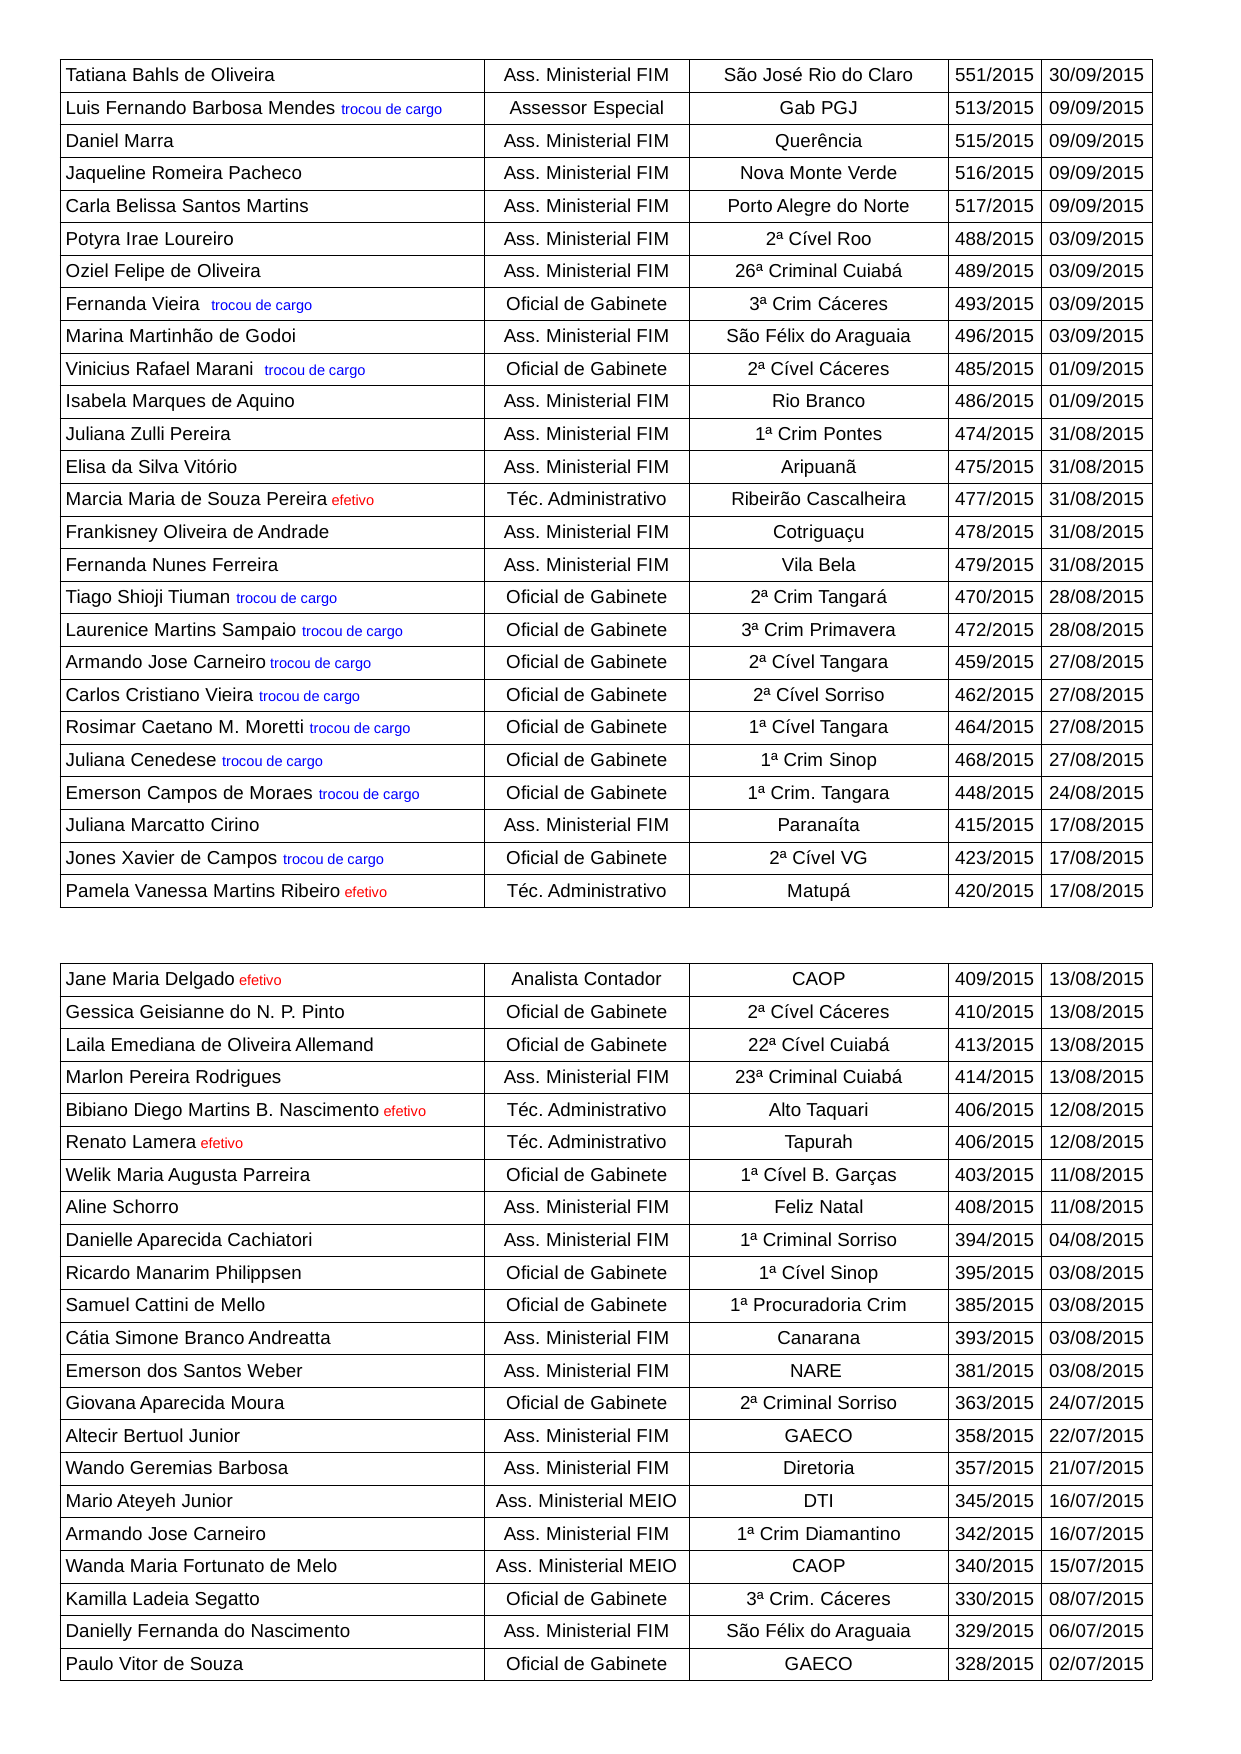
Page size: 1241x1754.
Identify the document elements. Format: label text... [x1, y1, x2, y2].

table_cell Ass. Ministerial FIM [485, 517, 689, 548]
table_cell 16/07/2015 [1042, 1486, 1152, 1517]
table_cell Welik Maria Augusta Parreira [61, 1160, 484, 1191]
table_cell 31/08/2015 [1042, 419, 1152, 450]
table_cell 470/2015 [949, 582, 1041, 613]
table_cell 413/2015 [949, 1029, 1041, 1061]
table_cell Carla Belissa Santos Martins [61, 191, 484, 222]
table_cell Ass. Ministerial FIM [485, 158, 689, 189]
table_cell 2ª Cível VG [690, 843, 948, 874]
table_cell 2ª Cível Cáceres [690, 997, 948, 1028]
table_header 30/09/2015 [1042, 60, 1152, 92]
table_cell 485/2015 [949, 354, 1041, 385]
table_cell Gab PGJ [690, 93, 948, 124]
table_cell DTI [690, 1486, 948, 1517]
table_cell 11/08/2015 [1042, 1160, 1152, 1191]
table_cell 414/2015 [949, 1062, 1041, 1093]
table_cell 340/2015 [949, 1551, 1041, 1582]
table_cell 09/09/2015 [1042, 93, 1152, 124]
table_cell Ass. Ministerial FIM [485, 1225, 689, 1256]
table_cell Ass. Ministerial FIM [485, 451, 689, 483]
table_cell 493/2015 [949, 288, 1041, 320]
table_cell Juliana Cenedese trocou de cargo [61, 745, 484, 776]
table_cell Ass. Ministerial MEIO [485, 1551, 689, 1582]
table_cell Oficial de Gabinete [485, 288, 689, 320]
table_cell Ass. Ministerial FIM [485, 1355, 689, 1387]
table_cell 515/2015 [949, 125, 1041, 157]
table_header 13/08/2015 [1042, 964, 1152, 996]
table_cell Oficial de Gabinete [485, 843, 689, 874]
table_cell Ass. Ministerial MEIO [485, 1486, 689, 1517]
table_cell Ribeirão Cascalheira [690, 484, 948, 516]
table_cell Gessica Geisianne do N. P. Pinto [61, 997, 484, 1028]
table_cell Bibiano Diego Martins B. Nascimento efetivo [61, 1094, 484, 1126]
table_cell Marlon Pereira Rodrigues [61, 1062, 484, 1093]
table_cell Nova Monte Verde [690, 158, 948, 189]
table_cell Oficial de Gabinete [485, 354, 689, 385]
table_cell 1ª Crim. Tangara [690, 777, 948, 809]
table_cell Paranaíta [690, 810, 948, 842]
table_cell Ass. Ministerial FIM [485, 321, 689, 352]
table_header CAOP [690, 964, 948, 996]
table_cell 488/2015 [949, 223, 1041, 255]
table_cell Rio Branco [690, 386, 948, 418]
table_cell 27/08/2015 [1042, 745, 1152, 776]
table_cell 02/07/2015 [1042, 1649, 1152, 1680]
table_cell Ass. Ministerial FIM [485, 1518, 689, 1550]
table_cell 363/2015 [949, 1388, 1041, 1419]
table_cell Téc. Administrativo [485, 484, 689, 516]
table_cell 16/07/2015 [1042, 1518, 1152, 1550]
table_cell Elisa da Silva Vitório [61, 451, 484, 483]
table_cell Oficial de Gabinete [485, 1029, 689, 1061]
table_cell Cotriguaçu [690, 517, 948, 548]
table_cell Oficial de Gabinete [485, 1257, 689, 1289]
table_cell 26ª Criminal Cuiabá [690, 256, 948, 287]
table_cell 381/2015 [949, 1355, 1041, 1387]
table_cell Téc. Administrativo [485, 1094, 689, 1126]
table_cell Oficial de Gabinete [485, 647, 689, 678]
table_cell 08/07/2015 [1042, 1584, 1152, 1615]
table_cell 22/07/2015 [1042, 1420, 1152, 1452]
table_header Analista Contador [485, 964, 689, 996]
table_cell 13/08/2015 [1042, 997, 1152, 1028]
table_cell GAECO [690, 1420, 948, 1452]
table_cell Giovana Aparecida Moura [61, 1388, 484, 1419]
table_cell 513/2015 [949, 93, 1041, 124]
table_cell 09/09/2015 [1042, 158, 1152, 189]
table_cell Pamela Vanessa Martins Ribeiro efetivo [61, 875, 484, 907]
table_cell 489/2015 [949, 256, 1041, 287]
table_cell Marina Martinhão de Godoi [61, 321, 484, 352]
table_cell 17/08/2015 [1042, 875, 1152, 907]
table_cell Ass. Ministerial FIM [485, 549, 689, 581]
table_cell 13/08/2015 [1042, 1029, 1152, 1061]
table_cell Renato Lamera efetivo [61, 1127, 484, 1158]
table_cell 464/2015 [949, 712, 1041, 744]
table_cell 459/2015 [949, 647, 1041, 678]
table_cell Oficial de Gabinete [485, 1290, 689, 1322]
table_cell 1ª Crim Pontes [690, 419, 948, 450]
table_cell 496/2015 [949, 321, 1041, 352]
table_cell 474/2015 [949, 419, 1041, 450]
table_cell Ass. Ministerial FIM [485, 256, 689, 287]
table_cell Oficial de Gabinete [485, 680, 689, 711]
table_cell 516/2015 [949, 158, 1041, 189]
table_cell Potyra Irae Loureiro [61, 223, 484, 255]
table_cell Querência [690, 125, 948, 157]
table_cell Emerson dos Santos Weber [61, 1355, 484, 1387]
table_cell Wanda Maria Fortunato de Melo [61, 1551, 484, 1582]
table_cell 04/08/2015 [1042, 1225, 1152, 1256]
table_header 409/2015 [949, 964, 1041, 996]
table_cell Assessor Especial [485, 93, 689, 124]
table_cell Cátia Simone Branco Andreatta [61, 1323, 484, 1354]
table_cell Tiago Shioji Tiuman trocou de cargo [61, 582, 484, 613]
table_cell Armando Jose Carneiro [61, 1518, 484, 1550]
table_header Ass. Ministerial FIM [485, 60, 689, 92]
table_cell 27/08/2015 [1042, 647, 1152, 678]
table_cell Oficial de Gabinete [485, 777, 689, 809]
table_cell 2ª Cível Sorriso [690, 680, 948, 711]
table_cell 330/2015 [949, 1584, 1041, 1615]
table_cell 420/2015 [949, 875, 1041, 907]
table_cell 2ª Cível Cáceres [690, 354, 948, 385]
table_header São José Rio do Claro [690, 60, 948, 92]
table_cell 21/07/2015 [1042, 1453, 1152, 1484]
table_cell Fernanda Nunes Ferreira [61, 549, 484, 581]
table_cell 408/2015 [949, 1192, 1041, 1224]
table_cell 358/2015 [949, 1420, 1041, 1452]
table_cell 27/08/2015 [1042, 712, 1152, 744]
table_cell 31/08/2015 [1042, 517, 1152, 548]
table_cell 477/2015 [949, 484, 1041, 516]
table_cell 448/2015 [949, 777, 1041, 809]
table_cell Alto Taquari [690, 1094, 948, 1126]
table_cell 03/09/2015 [1042, 288, 1152, 320]
table_cell 03/08/2015 [1042, 1355, 1152, 1387]
table_cell Ass. Ministerial FIM [485, 191, 689, 222]
table_cell 12/08/2015 [1042, 1094, 1152, 1126]
table_cell Oficial de Gabinete [485, 712, 689, 744]
table_cell Oficial de Gabinete [485, 745, 689, 776]
table_cell 415/2015 [949, 810, 1041, 842]
table_cell 22ª Cível Cuiabá [690, 1029, 948, 1061]
table_cell Feliz Natal [690, 1192, 948, 1224]
table_cell Rosimar Caetano M. Moretti trocou de cargo [61, 712, 484, 744]
table_cell 1ª Cível Sinop [690, 1257, 948, 1289]
table_cell Marcia Maria de Souza Pereira efetivo [61, 484, 484, 516]
table_header Tatiana Bahls de Oliveira [61, 60, 484, 92]
table_cell Danielly Fernanda do Nascimento [61, 1616, 484, 1648]
table_cell Juliana Marcatto Cirino [61, 810, 484, 842]
table_cell Aline Schorro [61, 1192, 484, 1224]
table_cell Samuel Cattini de Mello [61, 1290, 484, 1322]
table_cell 11/08/2015 [1042, 1192, 1152, 1224]
table_cell 329/2015 [949, 1616, 1041, 1648]
table_cell 03/08/2015 [1042, 1290, 1152, 1322]
table_cell Ass. Ministerial FIM [485, 223, 689, 255]
table_cell 23ª Criminal Cuiabá [690, 1062, 948, 1093]
table_cell 31/08/2015 [1042, 549, 1152, 581]
table_cell 03/09/2015 [1042, 223, 1152, 255]
table_cell Matupá [690, 875, 948, 907]
table_cell Ass. Ministerial FIM [485, 1453, 689, 1484]
table_cell 03/09/2015 [1042, 321, 1152, 352]
table_cell 478/2015 [949, 517, 1041, 548]
table_cell Frankisney Oliveira de Andrade [61, 517, 484, 548]
table_cell 423/2015 [949, 843, 1041, 874]
table_cell 394/2015 [949, 1225, 1041, 1256]
table_cell 1ª Criminal Sorriso [690, 1225, 948, 1256]
table_cell Carlos Cristiano Vieira trocou de cargo [61, 680, 484, 711]
table_cell 3ª Crim. Cáceres [690, 1584, 948, 1615]
table_cell São Félix do Araguaia [690, 321, 948, 352]
table_cell Armando Jose Carneiro trocou de cargo [61, 647, 484, 678]
table_cell Oficial de Gabinete [485, 1160, 689, 1191]
table_cell Luis Fernando Barbosa Mendes trocou de cargo [61, 93, 484, 124]
table_cell 345/2015 [949, 1486, 1041, 1517]
table_cell 1ª Crim Diamantino [690, 1518, 948, 1550]
table_cell Kamilla Ladeia Segatto [61, 1584, 484, 1615]
table_cell GAECO [690, 1649, 948, 1680]
table_cell 28/08/2015 [1042, 614, 1152, 646]
table_cell Fernanda Vieira trocou de cargo [61, 288, 484, 320]
table_cell 342/2015 [949, 1518, 1041, 1550]
table_cell 479/2015 [949, 549, 1041, 581]
table_cell 03/08/2015 [1042, 1257, 1152, 1289]
table_cell 2ª Crim Tangará [690, 582, 948, 613]
table_cell Diretoria [690, 1453, 948, 1484]
table_cell Laila Emediana de Oliveira Allemand [61, 1029, 484, 1061]
table_cell 24/08/2015 [1042, 777, 1152, 809]
table_cell Emerson Campos de Moraes trocou de cargo [61, 777, 484, 809]
table_cell Canarana [690, 1323, 948, 1354]
table_header 551/2015 [949, 60, 1041, 92]
table_cell Oficial de Gabinete [485, 997, 689, 1028]
table_cell Ass. Ministerial FIM [485, 1192, 689, 1224]
table_cell 486/2015 [949, 386, 1041, 418]
table_cell 01/09/2015 [1042, 354, 1152, 385]
table_cell 17/08/2015 [1042, 843, 1152, 874]
table_cell Vila Bela [690, 549, 948, 581]
table_cell Ass. Ministerial FIM [485, 1062, 689, 1093]
table_cell Téc. Administrativo [485, 875, 689, 907]
table_cell 475/2015 [949, 451, 1041, 483]
table_cell Ass. Ministerial FIM [485, 810, 689, 842]
table_cell Jones Xavier de Campos trocou de cargo [61, 843, 484, 874]
table_cell 01/09/2015 [1042, 386, 1152, 418]
table_cell Téc. Administrativo [485, 1127, 689, 1158]
table_cell 2ª Cível Roo [690, 223, 948, 255]
table_cell Aripuanã [690, 451, 948, 483]
table_cell 12/08/2015 [1042, 1127, 1152, 1158]
table_cell 13/08/2015 [1042, 1062, 1152, 1093]
table_cell NARE [690, 1355, 948, 1387]
table_cell 17/08/2015 [1042, 810, 1152, 842]
table_cell Ass. Ministerial FIM [485, 386, 689, 418]
table_cell 27/08/2015 [1042, 680, 1152, 711]
table_cell Tapurah [690, 1127, 948, 1158]
table_cell 406/2015 [949, 1094, 1041, 1126]
table_cell 357/2015 [949, 1453, 1041, 1484]
table_cell Laurenice Martins Sampaio trocou de cargo [61, 614, 484, 646]
table_cell 385/2015 [949, 1290, 1041, 1322]
table_cell 2ª Criminal Sorriso [690, 1388, 948, 1419]
table_cell Ass. Ministerial FIM [485, 1616, 689, 1648]
table_cell São Félix do Araguaia [690, 1616, 948, 1648]
table_cell Ricardo Manarim Philippsen [61, 1257, 484, 1289]
table_cell 517/2015 [949, 191, 1041, 222]
table_cell 03/09/2015 [1042, 256, 1152, 287]
table_cell Ass. Ministerial FIM [485, 125, 689, 157]
table_cell 1ª Crim Sinop [690, 745, 948, 776]
table_cell 410/2015 [949, 997, 1041, 1028]
table_cell Isabela Marques de Aquino [61, 386, 484, 418]
table_cell Juliana Zulli Pereira [61, 419, 484, 450]
table_header Jane Maria Delgado efetivo [61, 964, 484, 996]
table_cell 09/09/2015 [1042, 125, 1152, 157]
table_cell Altecir Bertuol Junior [61, 1420, 484, 1452]
table_cell Porto Alegre do Norte [690, 191, 948, 222]
table_cell Mario Ateyeh Junior [61, 1486, 484, 1517]
table_cell 2ª Cível Tangara [690, 647, 948, 678]
table_cell 1ª Cível B. Garças [690, 1160, 948, 1191]
table_cell Ass. Ministerial FIM [485, 1323, 689, 1354]
table_cell Daniel Marra [61, 125, 484, 157]
table_cell Oficial de Gabinete [485, 1649, 689, 1680]
table_cell 06/07/2015 [1042, 1616, 1152, 1648]
table_cell 328/2015 [949, 1649, 1041, 1680]
table_cell Vinicius Rafael Marani trocou de cargo [61, 354, 484, 385]
table_cell 1ª Cível Tangara [690, 712, 948, 744]
table_cell Wando Geremias Barbosa [61, 1453, 484, 1484]
table_cell 3ª Crim Cáceres [690, 288, 948, 320]
table_cell Oziel Felipe de Oliveira [61, 256, 484, 287]
table_cell 09/09/2015 [1042, 191, 1152, 222]
table_cell Oficial de Gabinete [485, 614, 689, 646]
table_cell CAOP [690, 1551, 948, 1582]
table_cell 1ª Procuradoria Crim [690, 1290, 948, 1322]
table_cell 393/2015 [949, 1323, 1041, 1354]
table_cell Paulo Vitor de Souza [61, 1649, 484, 1680]
table_cell 462/2015 [949, 680, 1041, 711]
table_cell 403/2015 [949, 1160, 1041, 1191]
table_cell Ass. Ministerial FIM [485, 419, 689, 450]
table_cell Ass. Ministerial FIM [485, 1420, 689, 1452]
table_cell 31/08/2015 [1042, 451, 1152, 483]
table_cell Oficial de Gabinete [485, 1388, 689, 1419]
table_cell 15/07/2015 [1042, 1551, 1152, 1582]
table_cell 395/2015 [949, 1257, 1041, 1289]
table_cell 31/08/2015 [1042, 484, 1152, 516]
table_cell 3ª Crim Primavera [690, 614, 948, 646]
table_cell Oficial de Gabinete [485, 1584, 689, 1615]
table_cell Danielle Aparecida Cachiatori [61, 1225, 484, 1256]
table_cell 03/08/2015 [1042, 1323, 1152, 1354]
table_cell 28/08/2015 [1042, 582, 1152, 613]
table_cell 468/2015 [949, 745, 1041, 776]
table_cell 472/2015 [949, 614, 1041, 646]
table_cell Jaqueline Romeira Pacheco [61, 158, 484, 189]
table_cell 24/07/2015 [1042, 1388, 1152, 1419]
table_cell 406/2015 [949, 1127, 1041, 1158]
table_cell Oficial de Gabinete [485, 582, 689, 613]
